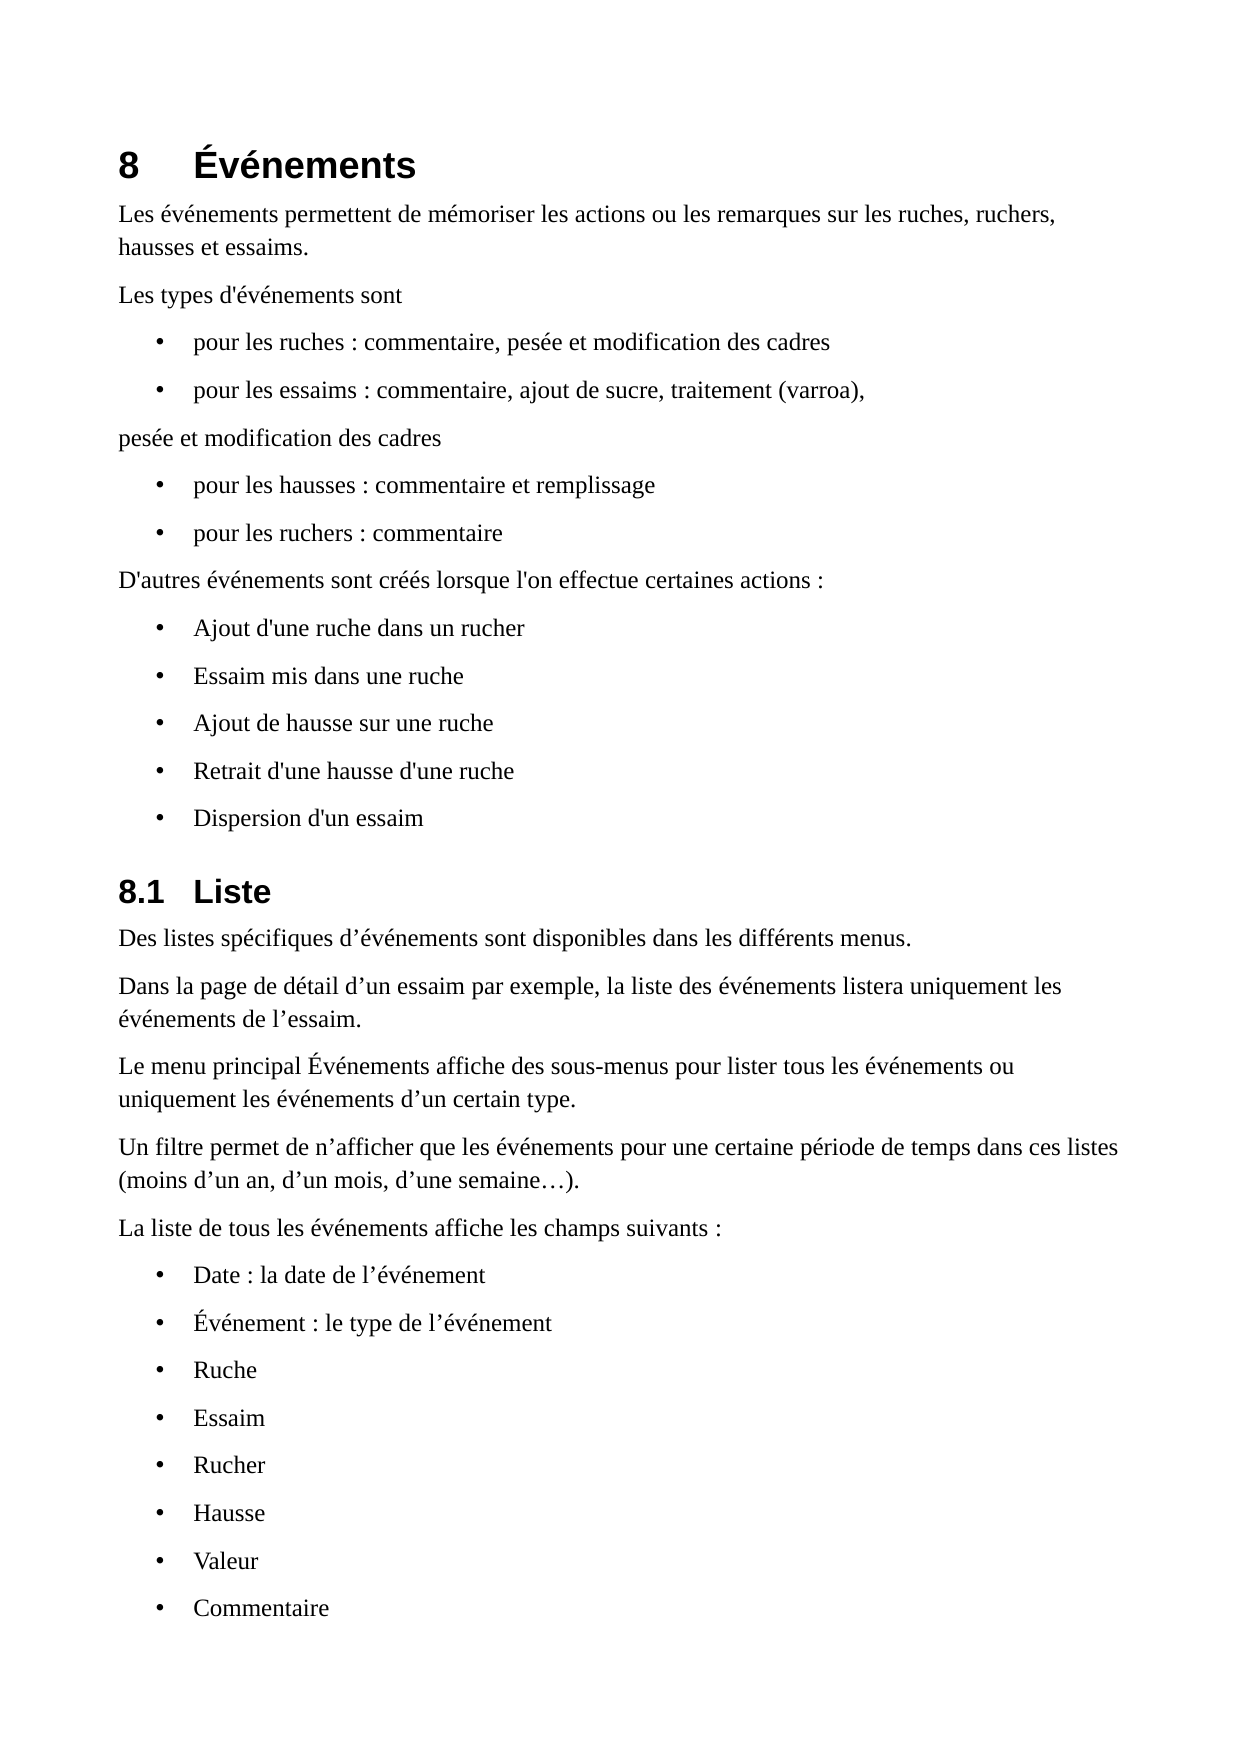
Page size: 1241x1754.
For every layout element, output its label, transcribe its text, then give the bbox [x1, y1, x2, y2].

list Dispersion d'un essaim [156, 803, 1122, 832]
text Le menu principal Événements affiche des sous-menus pour lister tous les événements ou uniquement les événements d’un certain type. [118, 1051, 1122, 1113]
text Des listes spécifiques d’événements sont disponibles dans les différents menus. [118, 923, 1122, 952]
list pour les ruches : commentaire, pesée et modification des cadres [156, 327, 1122, 356]
list Commentaire [156, 1593, 1122, 1622]
list pour les hausses : commentaire et remplissage [156, 470, 1122, 499]
list pour les essaims : commentaire, ajout de sucre, traitement (varroa), [156, 375, 1122, 404]
subtitle Événements [118, 143, 1122, 187]
list Événement : le type de l’événement [156, 1308, 1122, 1337]
list Valeur [156, 1546, 1122, 1574]
list Ruche [156, 1355, 1122, 1384]
text Un filtre permet de n’afficher que les événements pour une certaine période de temps dans ces listes (moins d’un an, d’un mois, d’une semaine…). [118, 1132, 1122, 1194]
text Les types d'événements sont [118, 280, 1122, 309]
text D'autres événements sont créés lorsque l'on effectue certaines actions : [118, 566, 1122, 594]
list Hausse [156, 1498, 1122, 1527]
list Date : la date de l’événement [156, 1260, 1122, 1289]
list Essaim [156, 1403, 1122, 1432]
list Ajout d'une ruche dans un rucher [156, 613, 1122, 642]
list Rucher [156, 1451, 1122, 1479]
list Retrait d'une hausse d'une ruche [156, 756, 1122, 785]
text pesée et modification des cadres [118, 423, 1122, 451]
text Les événements permettent de mémoriser les actions ou les remarques sur les ruches, ruchers, hausses et essaims. [118, 199, 1122, 261]
subtitle Liste [118, 872, 1122, 911]
text Dans la page de détail d’un essaim par exemple, la liste des événements listera uniquement les événements de l’essaim. [118, 971, 1122, 1032]
list pour les ruchers : commentaire [156, 518, 1122, 547]
list Ajout de hausse sur une ruche [156, 708, 1122, 737]
text La liste de tous les événements affiche les champs suivants : [118, 1213, 1122, 1241]
list Essaim mis dans une ruche [156, 661, 1122, 689]
